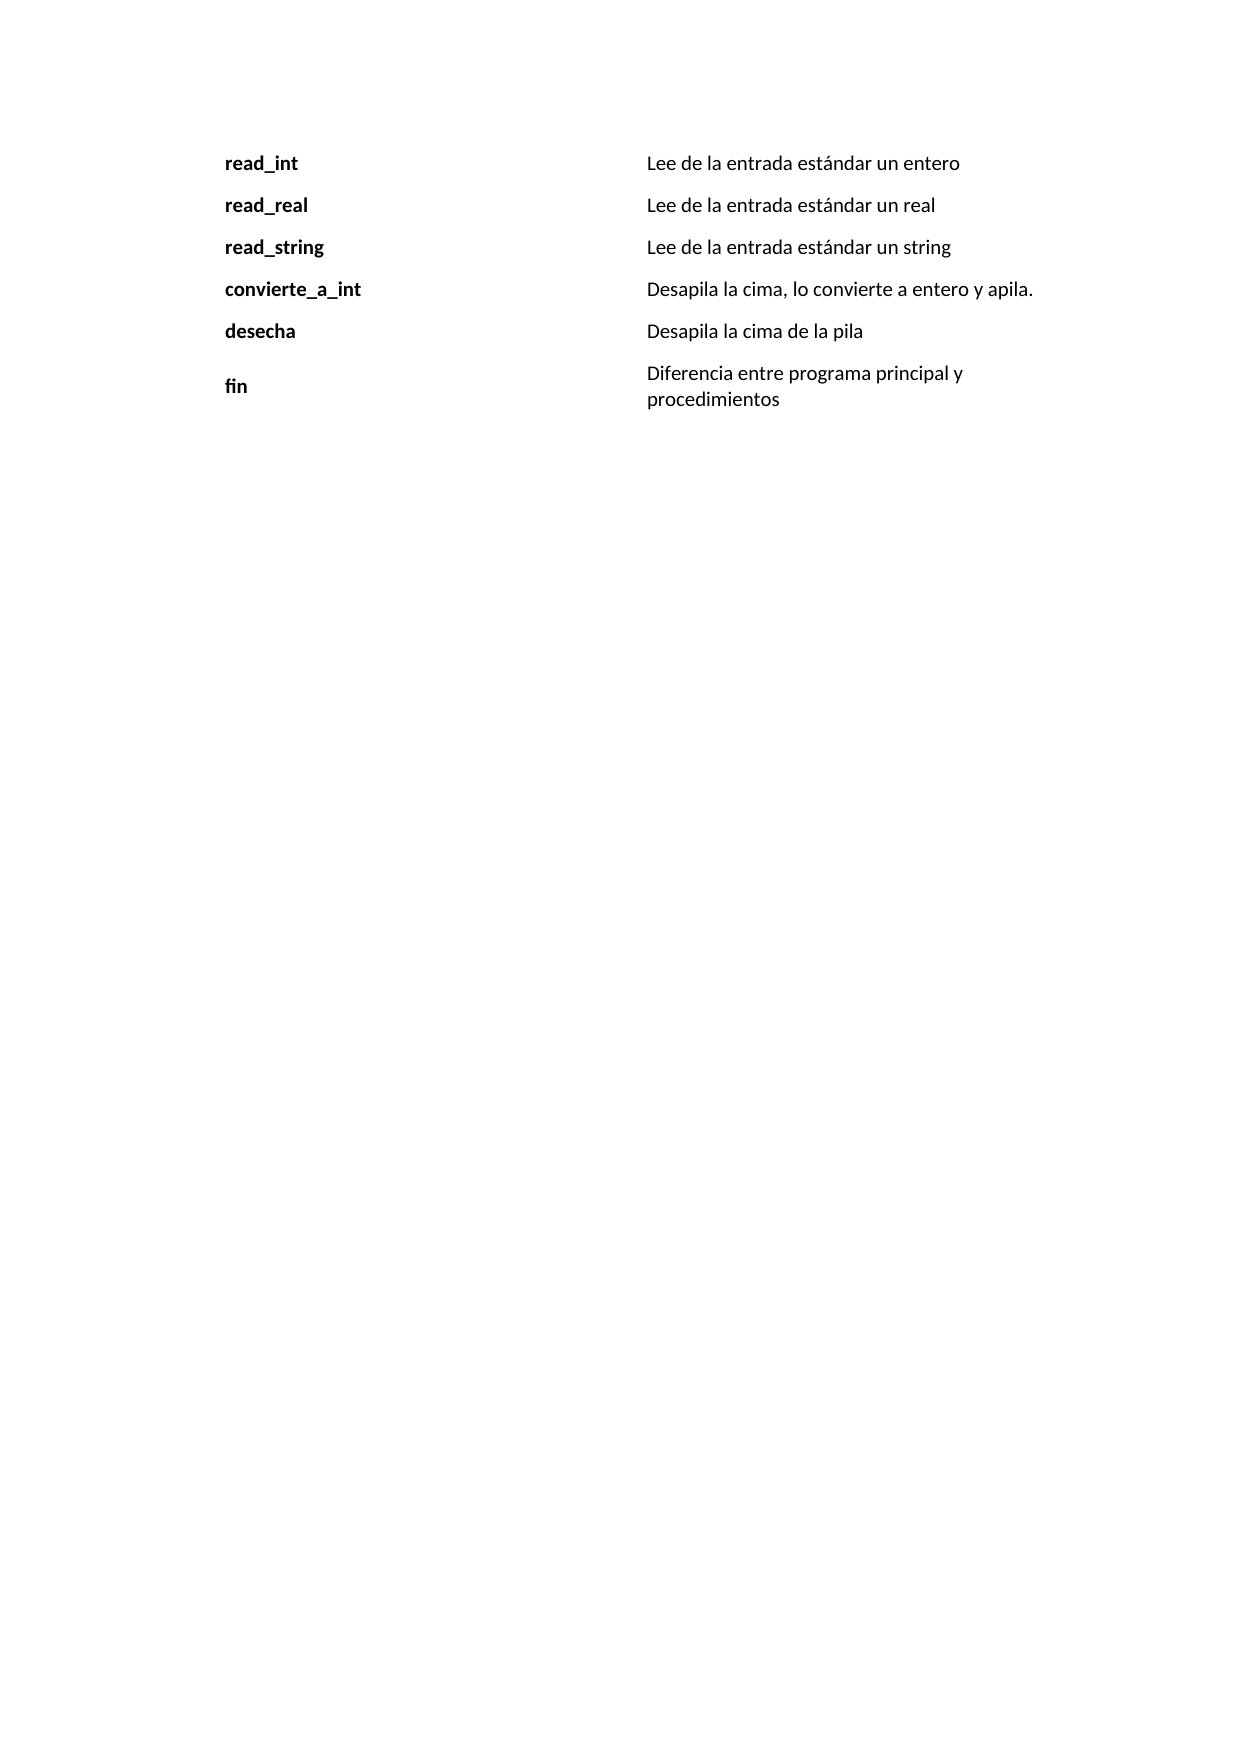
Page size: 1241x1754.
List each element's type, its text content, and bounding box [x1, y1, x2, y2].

table_cell desecha [150, 318, 572, 360]
table_cell read_string [150, 234, 572, 276]
table_cell fin [150, 360, 572, 428]
table_cell read_real [150, 192, 572, 234]
table_cell Desapila la cima, lo convierte a entero y apila. [572, 276, 1090, 318]
table_cell Lee de la entrada estándar un entero [572, 150, 1090, 192]
table_cell read_int [150, 150, 572, 192]
table_cell Diferencia entre programa principal y procedimientos [572, 360, 1090, 428]
table_cell Desapila la cima de la pila [572, 318, 1090, 360]
table_cell convierte_a_int [150, 276, 572, 318]
table_cell Lee de la entrada estándar un real [572, 192, 1090, 234]
table_cell Lee de la entrada estándar un string [572, 234, 1090, 276]
